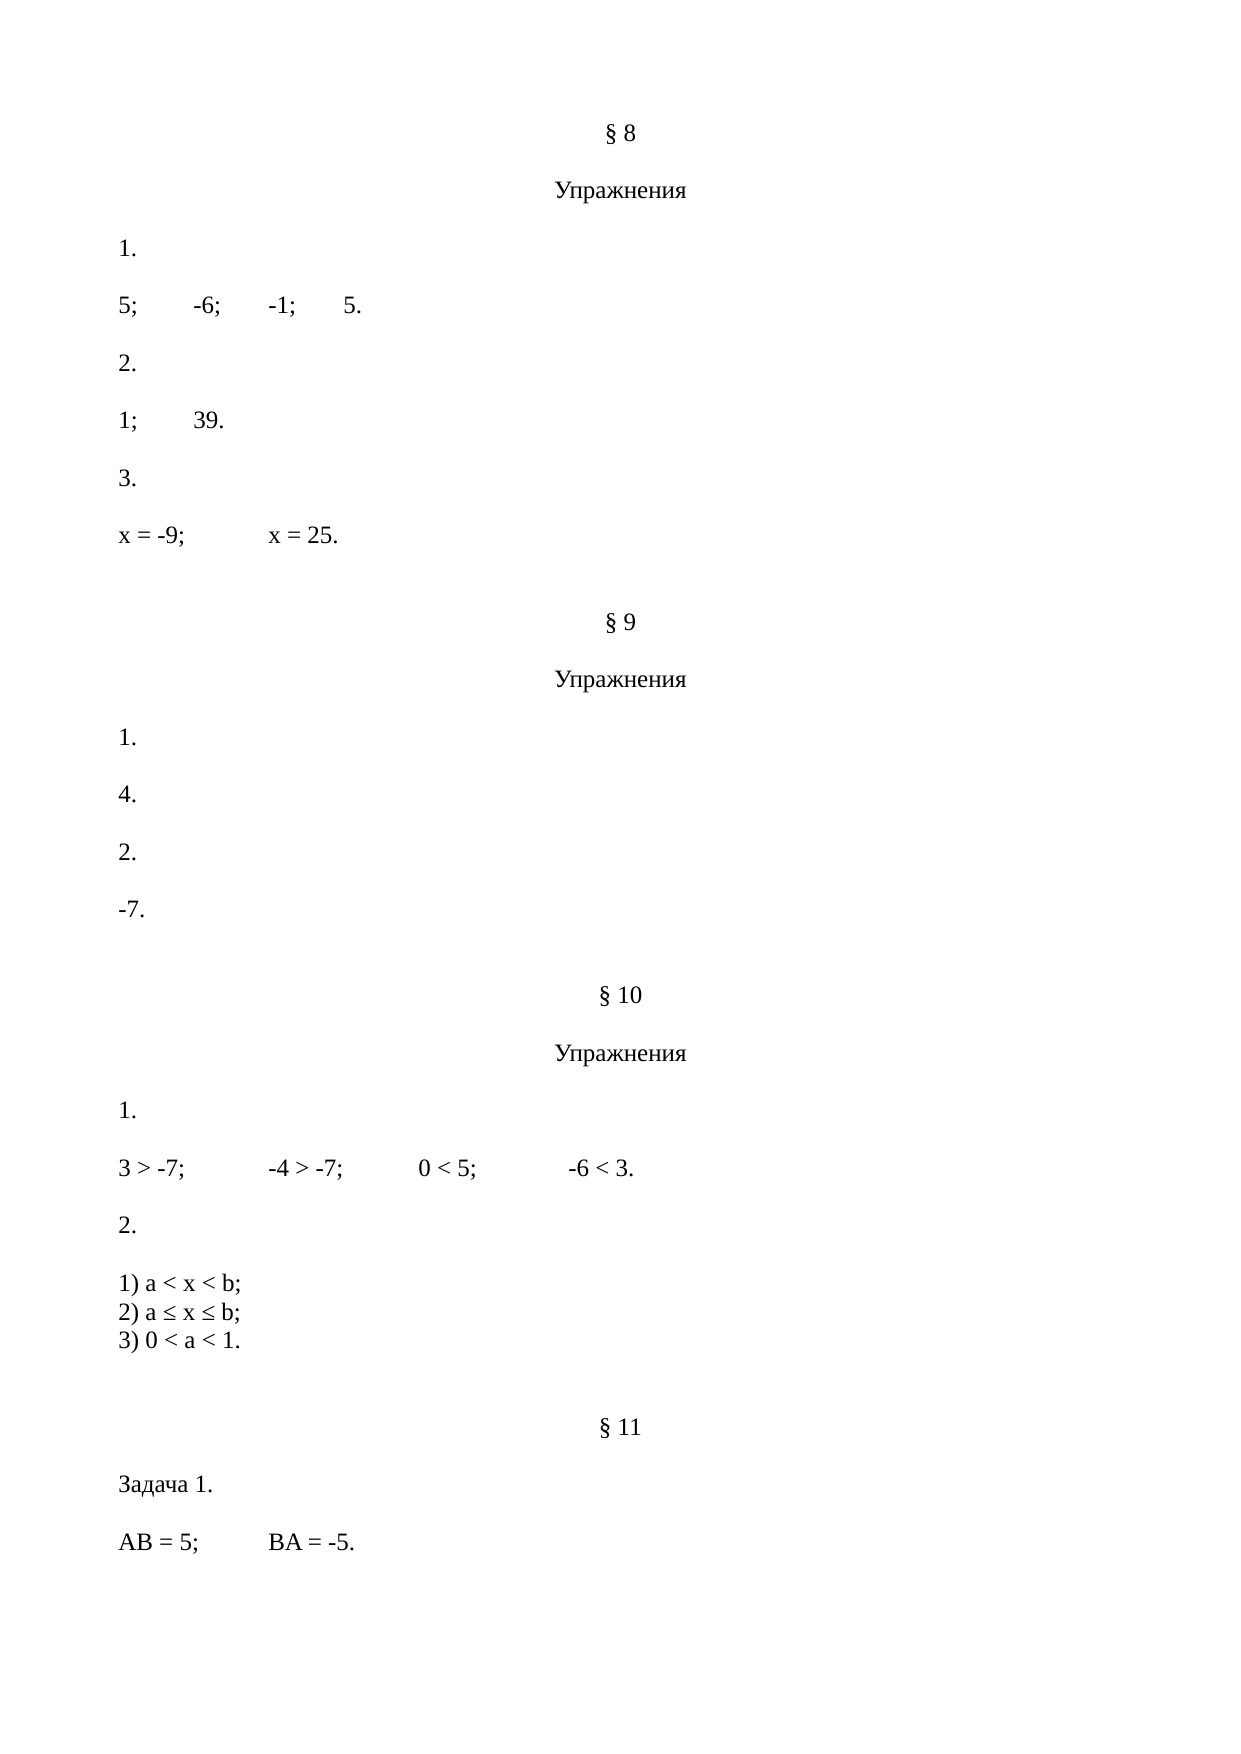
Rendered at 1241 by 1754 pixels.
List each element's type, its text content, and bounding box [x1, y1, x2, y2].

text § 10 [118, 981, 1122, 1009]
text § 8 [118, 118, 1122, 147]
text § 11 [118, 1412, 1122, 1441]
text 2. [118, 1211, 1122, 1239]
text Упражнения [118, 664, 1122, 693]
text 3) 0 < a < 1. [118, 1326, 1122, 1354]
text 1. [118, 722, 1122, 751]
text 1. [118, 233, 1122, 262]
text Упражнения [118, 176, 1122, 204]
text 3 > -7; -4 > -7; 0 < 5; -6 < 3. [118, 1153, 1122, 1182]
text Задача 1. [118, 1469, 1122, 1498]
text -7. [118, 894, 1122, 923]
text 4. [118, 779, 1122, 808]
text 1. [118, 1096, 1122, 1124]
text x = -9; x = 25. [118, 521, 1122, 549]
text 3. [118, 463, 1122, 492]
text AB = 5; BA = -5. [118, 1527, 1122, 1556]
text § 9 [118, 607, 1122, 636]
text 5; -6; -1; 5. [118, 291, 1122, 319]
text 2) a ≤ x ≤ b; [118, 1297, 1122, 1326]
text 2. [118, 837, 1122, 866]
text 1) a < x < b; [118, 1268, 1122, 1297]
text 2. [118, 348, 1122, 377]
text Упражнения [118, 1038, 1122, 1067]
text 1; 39. [118, 406, 1122, 434]
